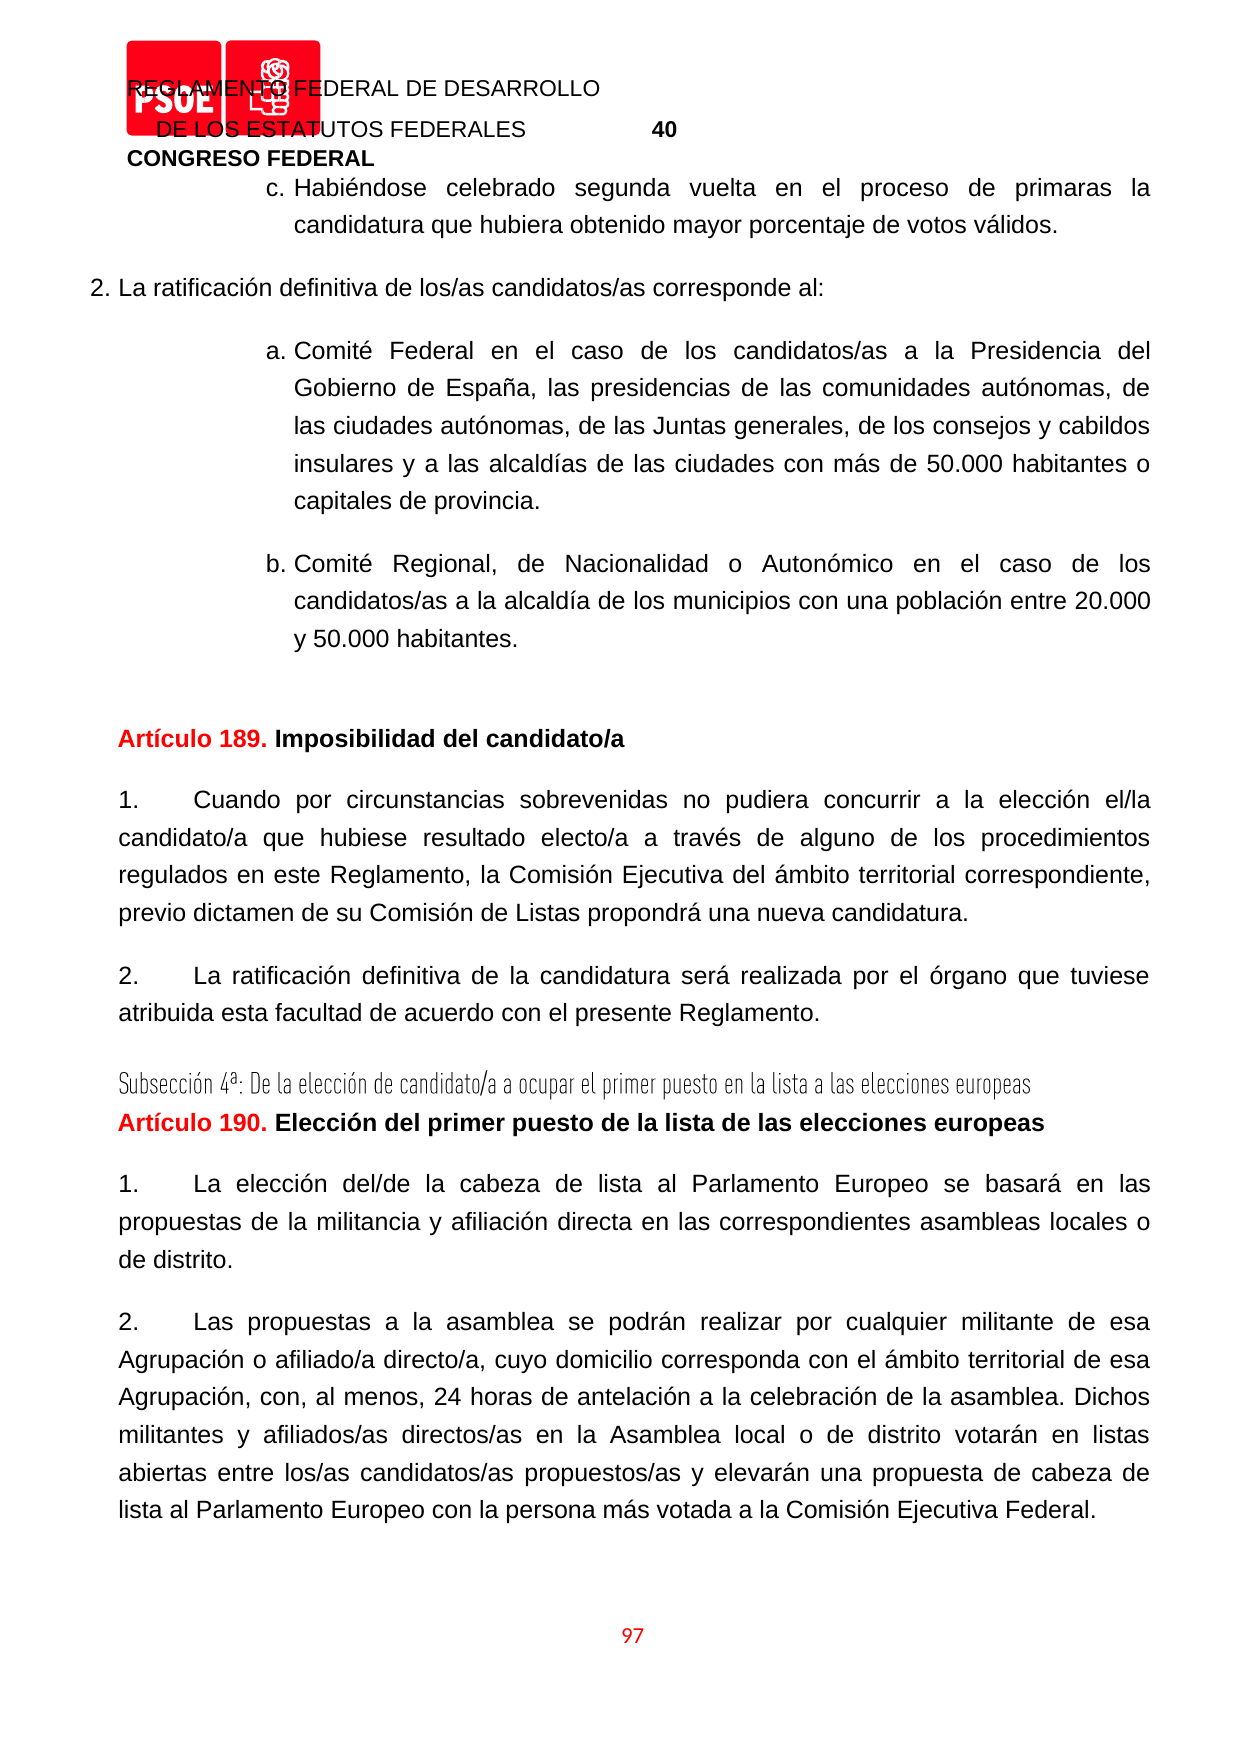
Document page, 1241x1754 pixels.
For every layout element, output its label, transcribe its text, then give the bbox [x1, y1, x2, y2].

list Habiéndose celebrado segunda vuelta en el proceso de primaras la candidatura que hubiera obtenido mayor porcentaje de votos válidos. [266, 173, 1152, 239]
list Las propuestas a la asamblea se podrán realizar por cualquier militante de esa Agrupación o afiliado/a directo/a, cuyo domicilio corresponda con el ámbito territorial de esa Agrupación, con, al menos, 24 horas de antelación a la celebración de la asamblea. Dichos militantes y afiliados/as directos/as en la Asamblea local o de distrito votarán en listas abiertas entre los/as candidatos/as propuestos/as y elevarán una propuesta de cabeza de lista al Parlamento Europeo con la persona más votada a la Comisión Ejecutiva Federal. [118, 1307, 1152, 1524]
list Cuando por circunstancias sobrevenidas no pudiera concurrir a la elección el/la candidato/a que hubiese resultado electo/a a través de alguno de los procedimientos regulados en este Reglamento, la Comisión Ejecutiva del ámbito territorial correspondiente, previo dictamen de su Comisión de Listas propondrá una nueva candidatura. [118, 785, 1152, 927]
list La ratificación definitiva de la candidatura será realizada por el órgano que tuviese atribuida esta facultad de acuerdo con el presente Reglamento. [118, 961, 1152, 1027]
list La elección del/de la cabeza de lista al Parlamento Europeo se basará en las propuestas de la militancia y afiliación directa en las correspondientes asambleas locales o de distrito. [118, 1169, 1152, 1273]
list Comité Regional, de Nacionalidad o Autonómico en el caso de los candidatos/as a la alcaldía de los municipios con una población entre 20.000 y 50.000 habitantes. [266, 549, 1152, 653]
text Artículo 190. Elección del primer puesto de la lista de las elecciones europeas [117, 1108, 1152, 1136]
list La ratificación definitiva de los/as candidatos/as corresponde al: [90, 273, 1152, 302]
list Comité Federal en el caso de los candidatos/as a la Presidencia del Gobierno de España, las presidencias de las comunidades autónomas, de las ciudades autónomas, de las Juntas generales, de los consejos y cabildos insulares y a las alcaldías de las ciudades con más de 50.000 habitantes o capitales de provincia. [266, 336, 1152, 515]
text Artículo 189. Imposibilidad del candidato/a [117, 723, 1152, 752]
